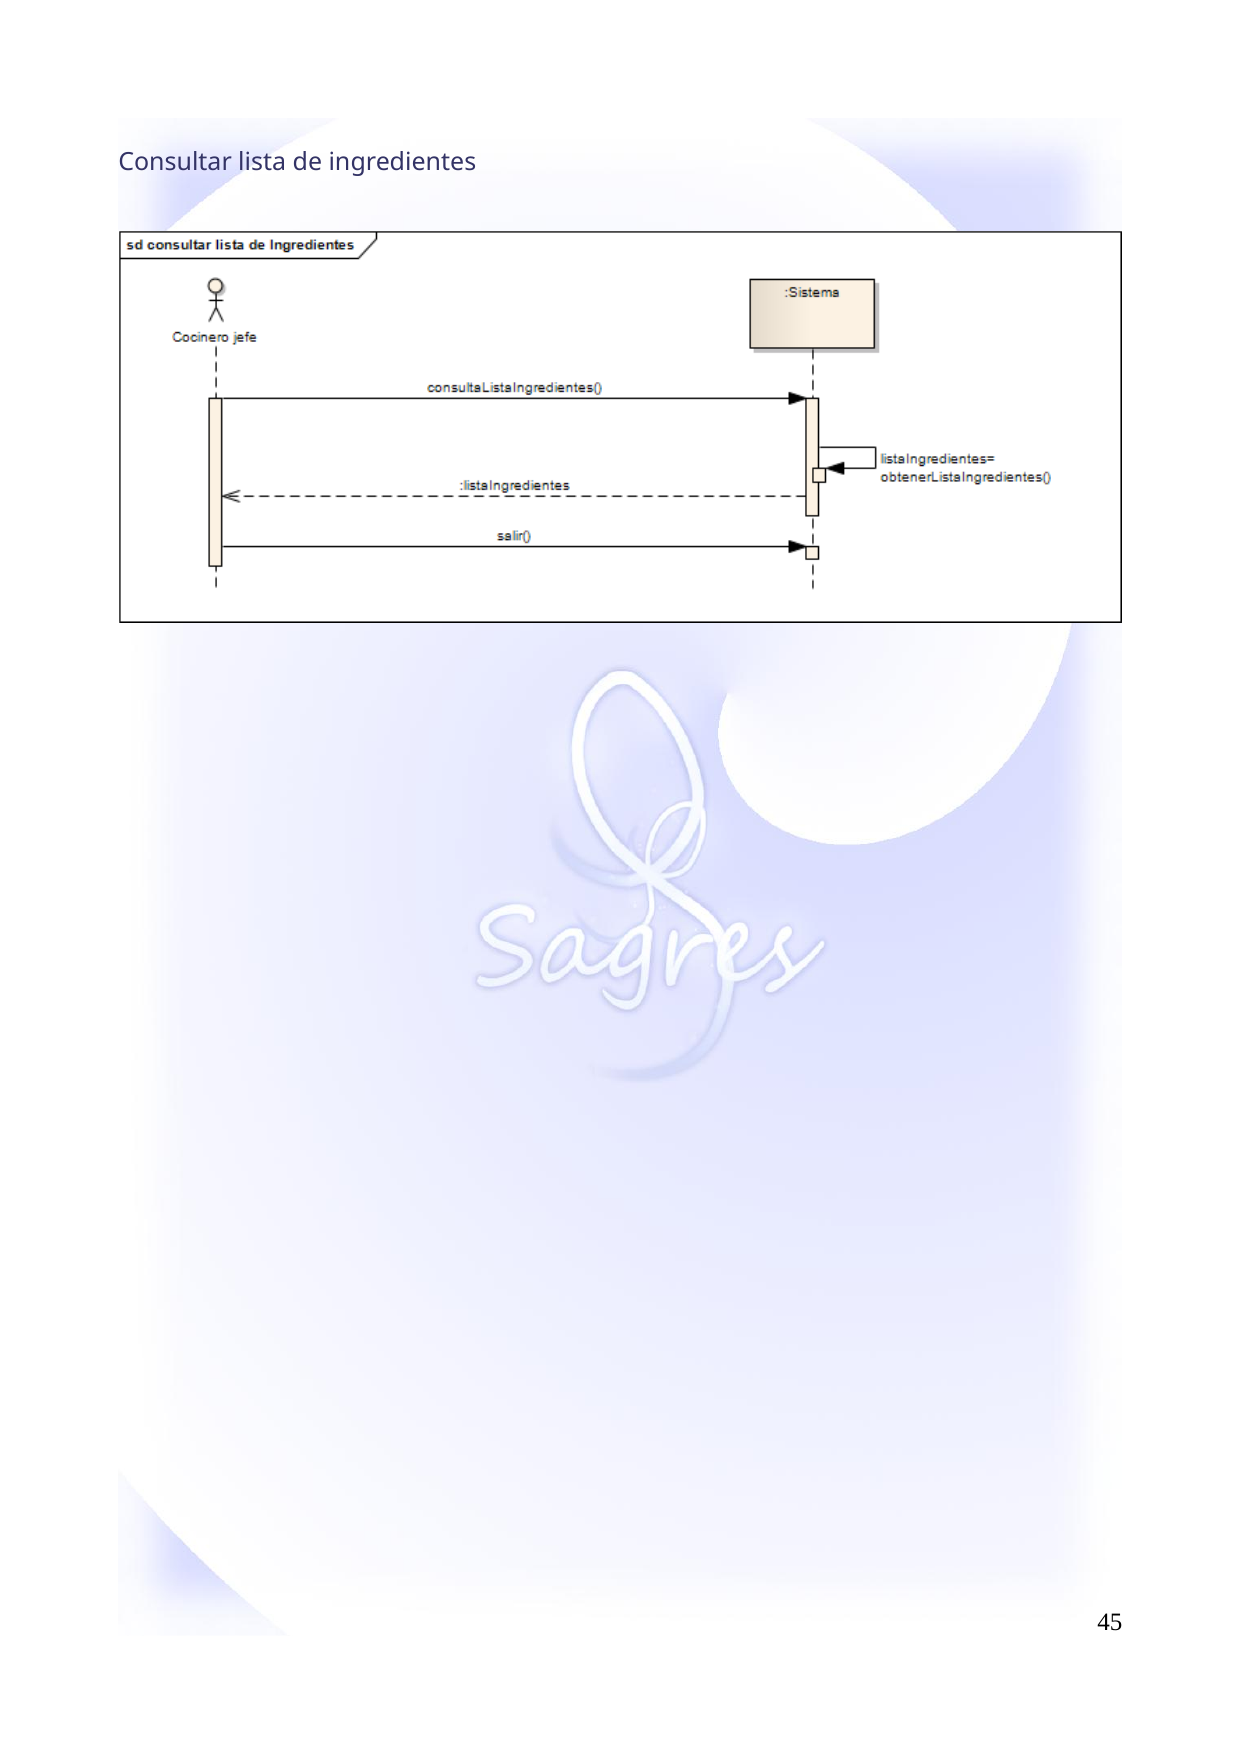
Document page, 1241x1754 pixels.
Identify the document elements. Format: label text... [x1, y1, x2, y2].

picture [118, 118, 1122, 143]
picture [118, 177, 1122, 1636]
subtitle Consultar lista de ingredientes [118, 143, 1122, 177]
